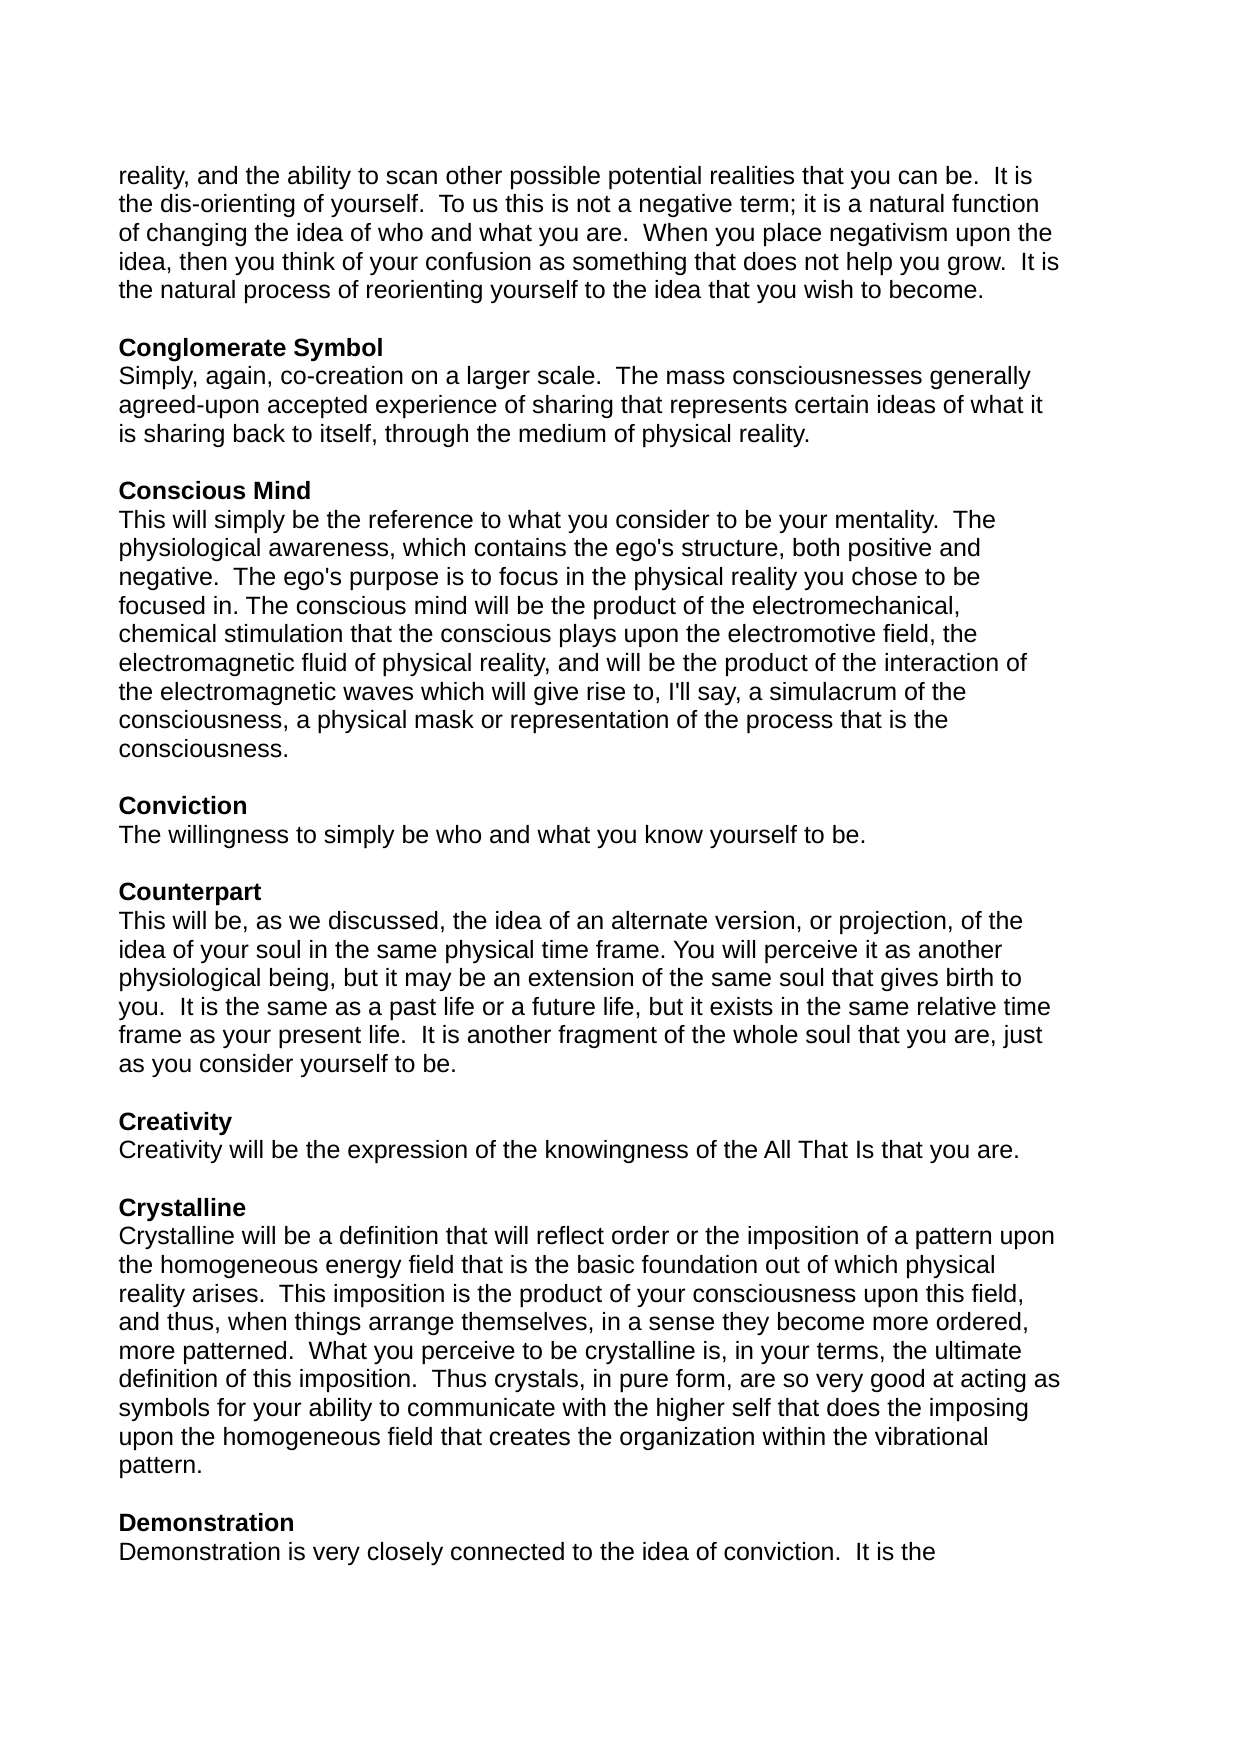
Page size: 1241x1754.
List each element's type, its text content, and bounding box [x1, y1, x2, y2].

text as you consider yourself to be. [118, 1050, 1240, 1078]
text reality, and the ability to scan other possible potential realities that you can be. It is [118, 161, 1240, 190]
text Demonstration is very closely connected to the idea of conviction. It is the [118, 1537, 1240, 1566]
text Crystalline [118, 1193, 1240, 1222]
text The willingness to simply be who and what you know yourself to be. [118, 820, 1240, 849]
text This will be, as we discussed, the idea of an alternate version, or projection, of the [118, 906, 1240, 935]
text Conviction [118, 792, 1240, 820]
text Creativity will be the expression of the knowingness of the All That Is that you are. [118, 1136, 1240, 1164]
text Counterpart [118, 878, 1240, 906]
text symbols for your ability to communicate with the higher self that does the imposing [118, 1394, 1240, 1422]
text consciousness. [118, 734, 1240, 763]
text pattern. [118, 1451, 1240, 1479]
text you. It is the same as a past life or a future life, but it exists in the same relative time [118, 992, 1240, 1021]
text physiological being, but it may be an extension of the same soul that gives birth to [118, 964, 1240, 992]
text Simply, again, co-creation on a larger scale. The mass consciousnesses generally [118, 362, 1240, 391]
text more patterned. What you perceive to be crystalline is, in your terms, the ultimate [118, 1336, 1240, 1365]
text focused in. The conscious mind will be the product of the electromechanical, [118, 591, 1240, 620]
text idea, then you think of your confusion as something that does not help you grow. It is [118, 247, 1240, 276]
text reality arises. This imposition is the product of your consciousness upon this field, [118, 1279, 1240, 1308]
text Demonstration [118, 1508, 1240, 1537]
text is sharing back to itself, through the medium of physical reality. [118, 419, 1240, 448]
text upon the homogeneous field that creates the organization within the vibrational [118, 1422, 1240, 1451]
text physiological awareness, which contains the ego's structure, both positive and [118, 534, 1240, 562]
text frame as your present life. It is another fragment of the whole soul that you are, just [118, 1021, 1240, 1050]
text agreed-upon accepted experience of sharing that represents certain ideas of what it [118, 391, 1240, 419]
text the electromagnetic waves which will give rise to, I'll say, a simulacrum of the [118, 677, 1240, 706]
text electromagnetic fluid of physical reality, and will be the product of the interaction of [118, 648, 1240, 677]
text the natural process of reorienting yourself to the idea that you wish to become. [118, 276, 1240, 304]
text the dis-orienting of yourself. To us this is not a negative term; it is a natural function [118, 190, 1240, 218]
text definition of this imposition. Thus crystals, in pure form, are so very good at acting as [118, 1365, 1240, 1394]
text Creativity [118, 1107, 1240, 1136]
text negative. The ego's purpose is to focus in the physical reality you chose to be [118, 562, 1240, 591]
text This will simply be the reference to what you consider to be your mentality. The [118, 505, 1240, 534]
text of changing the idea of who and what you are. When you place negativism upon the [118, 218, 1240, 247]
text and thus, when things arrange themselves, in a sense they become more ordered, [118, 1308, 1240, 1336]
text idea of your soul in the same physical time frame. You will perceive it as another [118, 935, 1240, 964]
text consciousness, a physical mask or representation of the process that is the [118, 706, 1240, 734]
text chemical stimulation that the conscious plays upon the electromotive field, the [118, 620, 1240, 648]
text Conglomerate Symbol [118, 333, 1240, 362]
text Crystalline will be a definition that will reflect order or the imposition of a pattern upon [118, 1222, 1240, 1250]
text Conscious Mind [118, 477, 1240, 505]
text the homogeneous energy field that is the basic foundation out of which physical [118, 1250, 1240, 1279]
